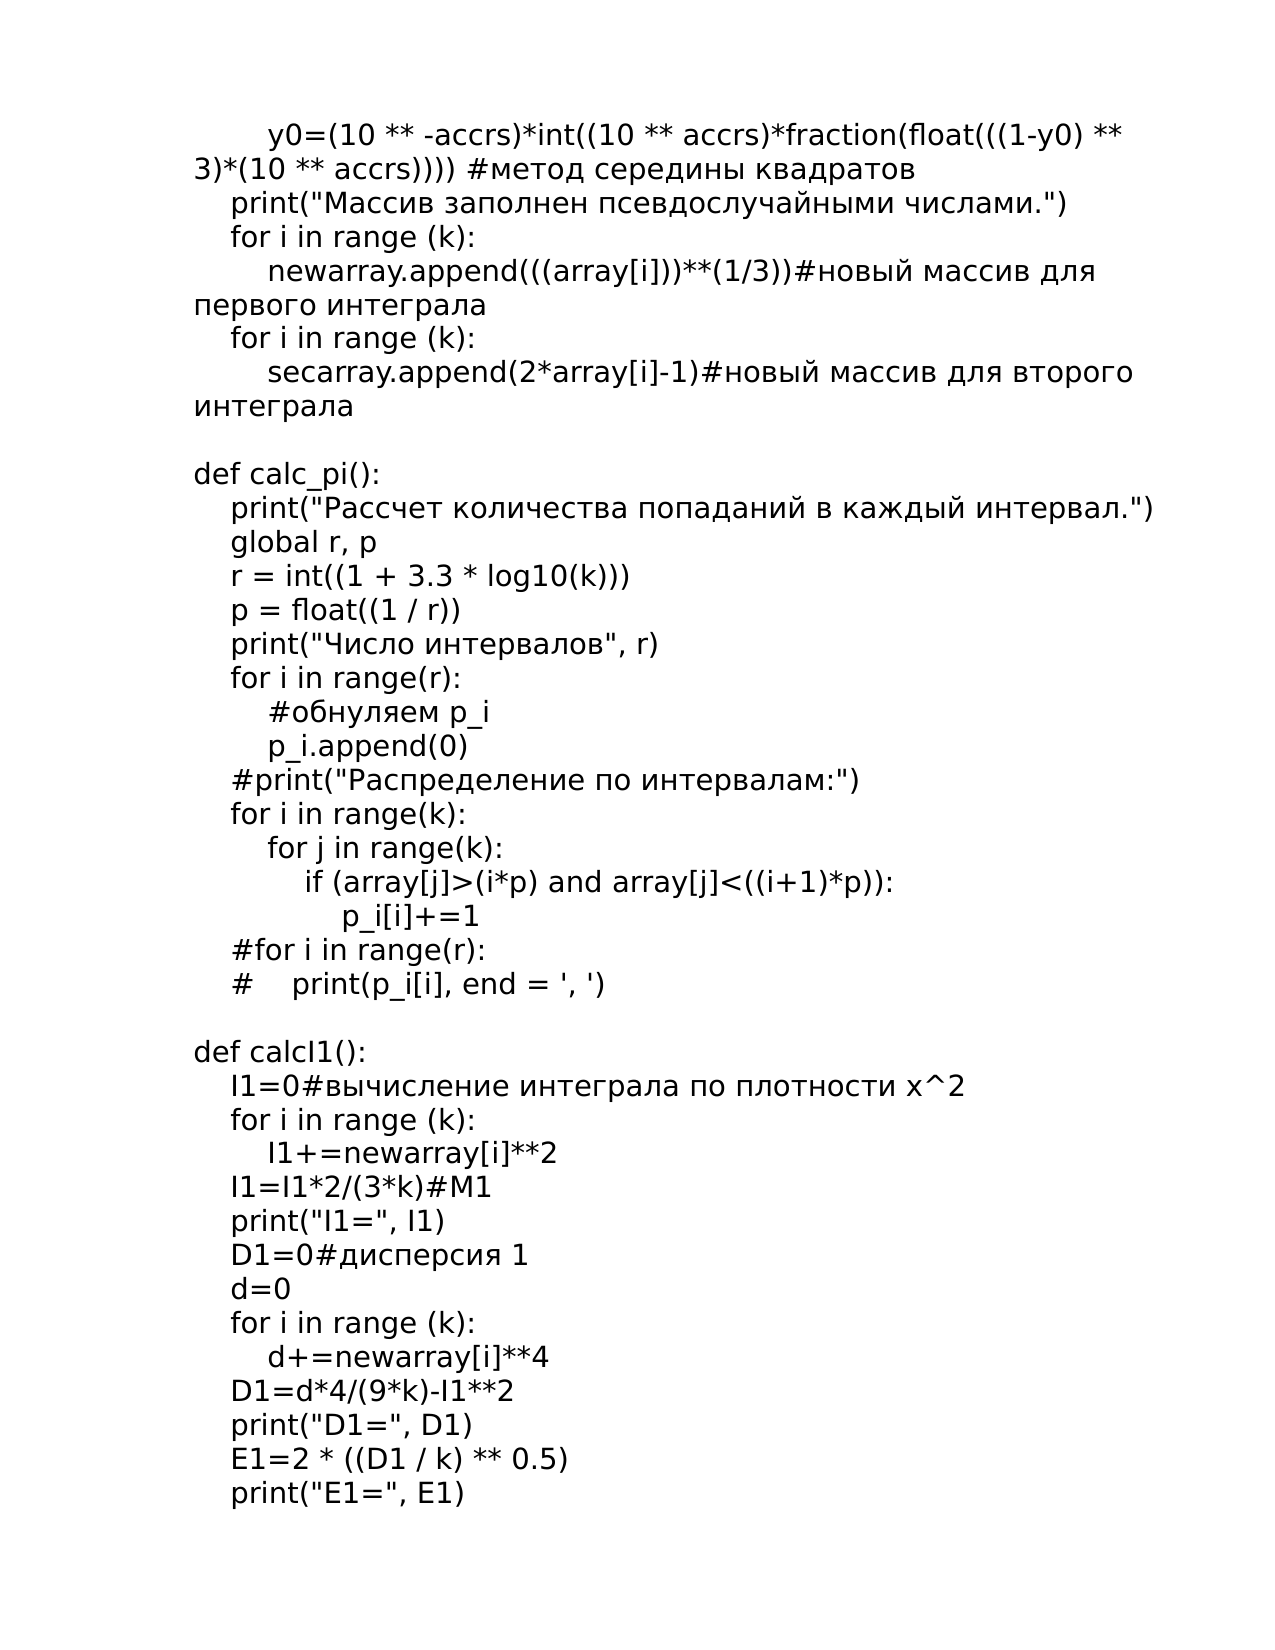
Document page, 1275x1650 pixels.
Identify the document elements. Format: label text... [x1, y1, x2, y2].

list E1=2 * ((D1 / k) ** 0.5) [193, 1442, 1157, 1476]
list for j in range(k): [193, 831, 1157, 865]
list for i in range (k): [193, 1103, 1157, 1137]
list for i in range(k): [193, 797, 1157, 831]
list p_i[i]+=1 [193, 899, 1157, 933]
list print("Рассчет количества попаданий в каждый интервал.") [193, 492, 1157, 526]
list print("D1=", D1) [193, 1408, 1157, 1442]
list #print("Распределение по интервалам:") [193, 763, 1157, 797]
list I1=0#вычисление интеграла по плотности x^2 [193, 1069, 1157, 1103]
list I1+=newarray[i]**2 [193, 1137, 1157, 1171]
list newarray.append(((array[i]))**(1/3))#новый массив для первого интеграла [193, 254, 1157, 322]
list global r, p [193, 526, 1157, 559]
list print("I1=", I1) [193, 1205, 1157, 1239]
list secarray.append(2*array[i]-1)#новый массив для второго интеграла [193, 356, 1157, 424]
list for i in range (k): [193, 220, 1157, 254]
list d=0 [193, 1273, 1157, 1307]
list for i in range (k): [193, 322, 1157, 356]
list I1=I1*2/(3*k)#M1 [193, 1171, 1157, 1205]
list p = float((1 / r)) [193, 593, 1157, 627]
list def calc_pi(): [193, 458, 1157, 492]
list for i in range (k): [193, 1307, 1157, 1341]
list print("Массив заполнен псевдослучайными числами.") [193, 186, 1157, 220]
list if (array[j]>(i*p) and array[j]<((i+1)*p)): [193, 865, 1157, 899]
list # print(p_i[i], end = ', ') [193, 967, 1157, 1001]
list print("E1=", E1) [193, 1476, 1157, 1510]
list D1=d*4/(9*k)-I1**2 [193, 1374, 1157, 1408]
list D1=0#дисперсия 1 [193, 1239, 1157, 1273]
list p_i.append(0) [193, 729, 1157, 763]
list d+=newarray[i]**4 [193, 1341, 1157, 1374]
list #for i in range(r): [193, 933, 1157, 967]
list y0=(10 ** -accrs)*int((10 ** accrs)*fraction(float(((1-y0) ** 3)*(10 ** accrs)))) #метод середины квадратов [193, 118, 1157, 186]
list print("Число интервалов", r) [193, 627, 1157, 661]
list for i in range(r): [193, 661, 1157, 695]
list r = int((1 + 3.3 * log10(k))) [193, 559, 1157, 593]
list def calcI1(): [193, 1035, 1157, 1069]
list #обнуляем p_i [193, 695, 1157, 729]
